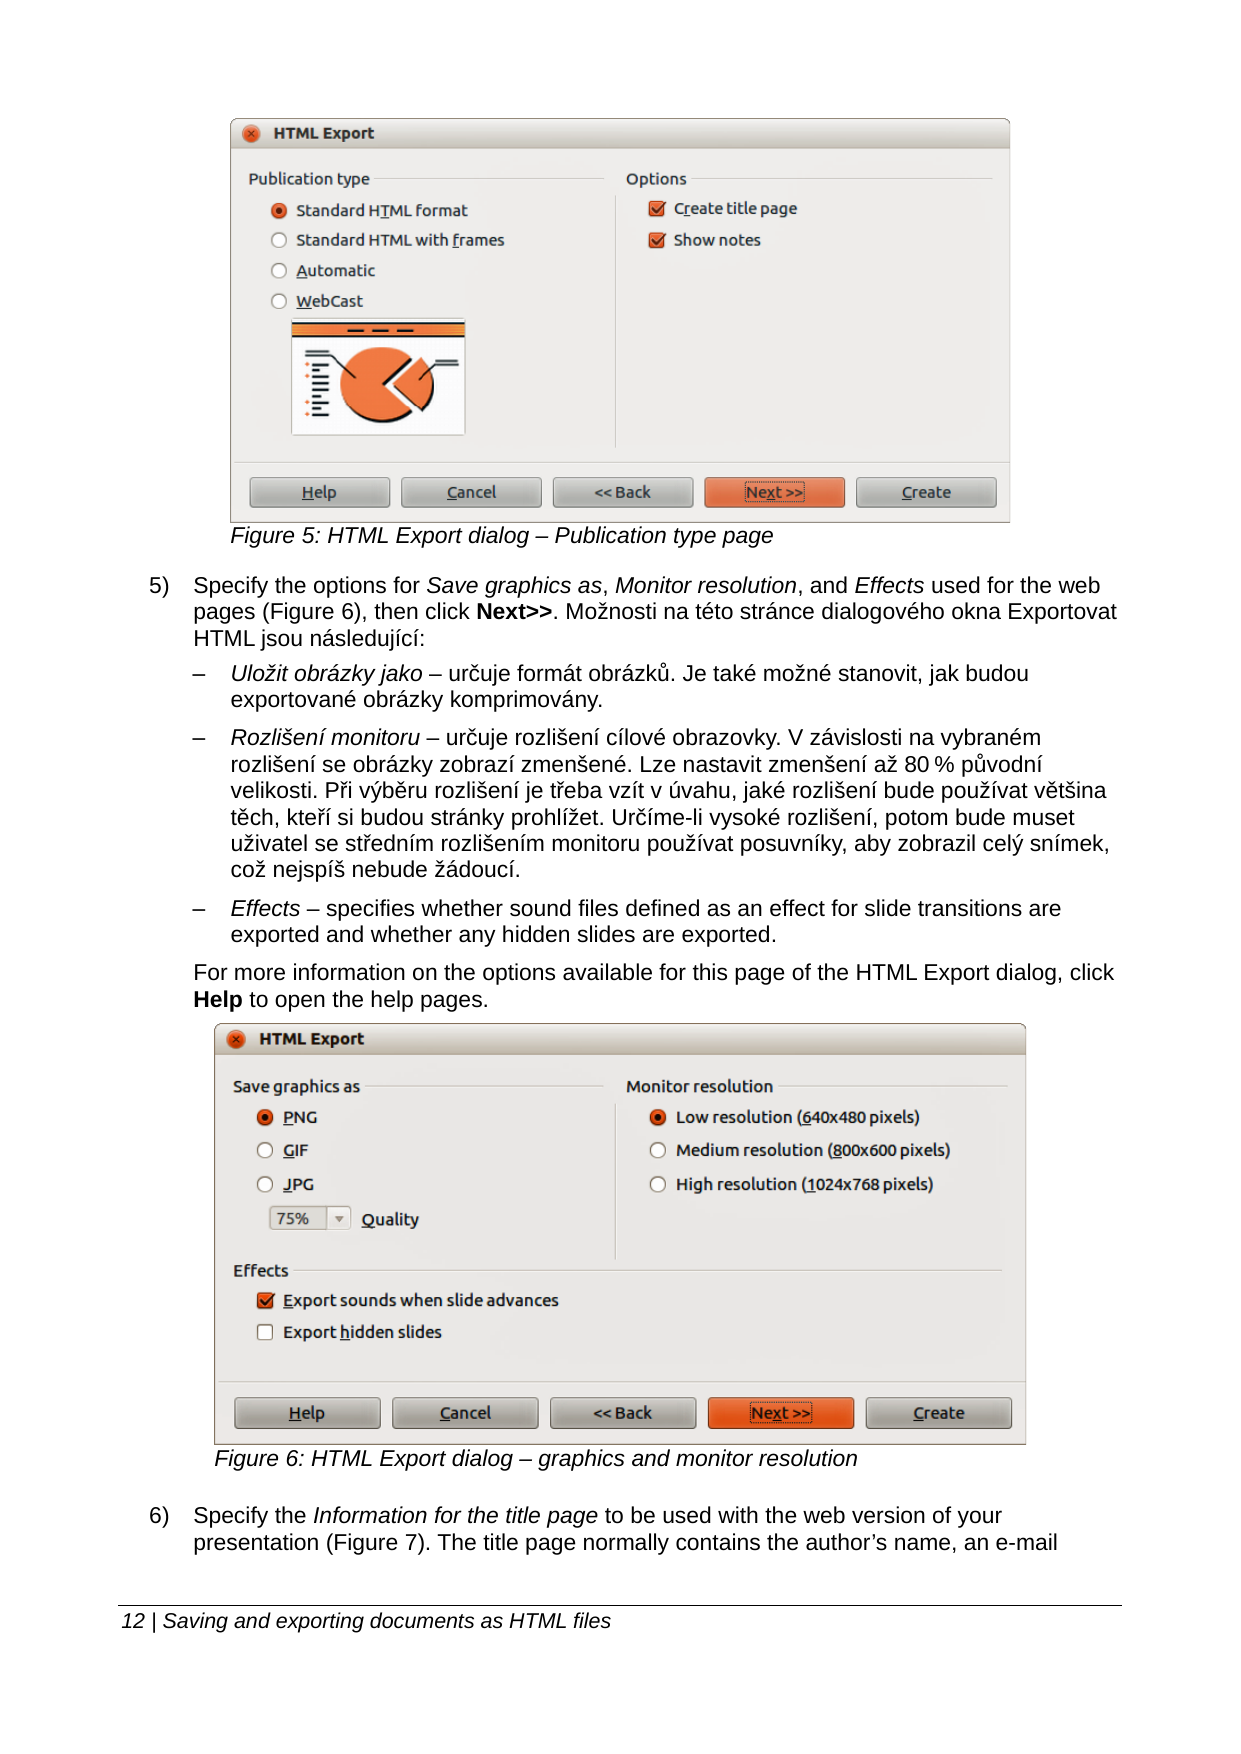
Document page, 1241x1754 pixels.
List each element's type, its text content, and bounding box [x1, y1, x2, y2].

list Specify the options for Save graphics as, Monitor resolution, and Effects used for the web pages (Figure 6), then click Next>>. Možnosti na této stránce dialogového okna Exportovat HTML jsou následující: [169, 572, 1122, 651]
list For more information on the options available for this page of the HTML Export dialog, click Help to open the help pages. [193, 959, 1122, 1012]
picture [214, 1023, 1027, 1445]
text Figure 6: HTML Export dialog – graphics and monitor resolution [214, 1445, 1026, 1471]
list Effects – specifies whether sound files defined as an effect for slide transitions are exported and whether any hidden slides are exported. [192, 894, 1122, 947]
picture [230, 118, 1011, 523]
list Rozlišení monitoru – určuje rozlišení cílové obrazovky. V závislosti na vybraném rozlišení se obrázky zobrazí zmenšené. Lze nastavit zmenšení až 80 % původní velikosti. Při výběru rozlišení je třeba vzít v úvahu, jaké rozlišení bude používat většina těch, kteří si budou stránky prohlížet. Určíme-li vysoké rozlišení, potom bude muset uživatel se středním rozlišením monitoru používat posuvníky, aby zobrazil celý snímek, což nejspíš nebude žádoucí. [192, 724, 1122, 882]
list Uložit obrázky jako – určuje formát obrázků. Je také možné stanovit, jak budou exportované obrázky komprimovány. [192, 660, 1122, 712]
list Specify the Information for the title page to be used with the web version of your presentation (Figure 7). The title page normally contains the author’s name, an e-mail [169, 1502, 1122, 1555]
text Figure 5: HTML Export dialog – Publication type page [230, 523, 1010, 548]
